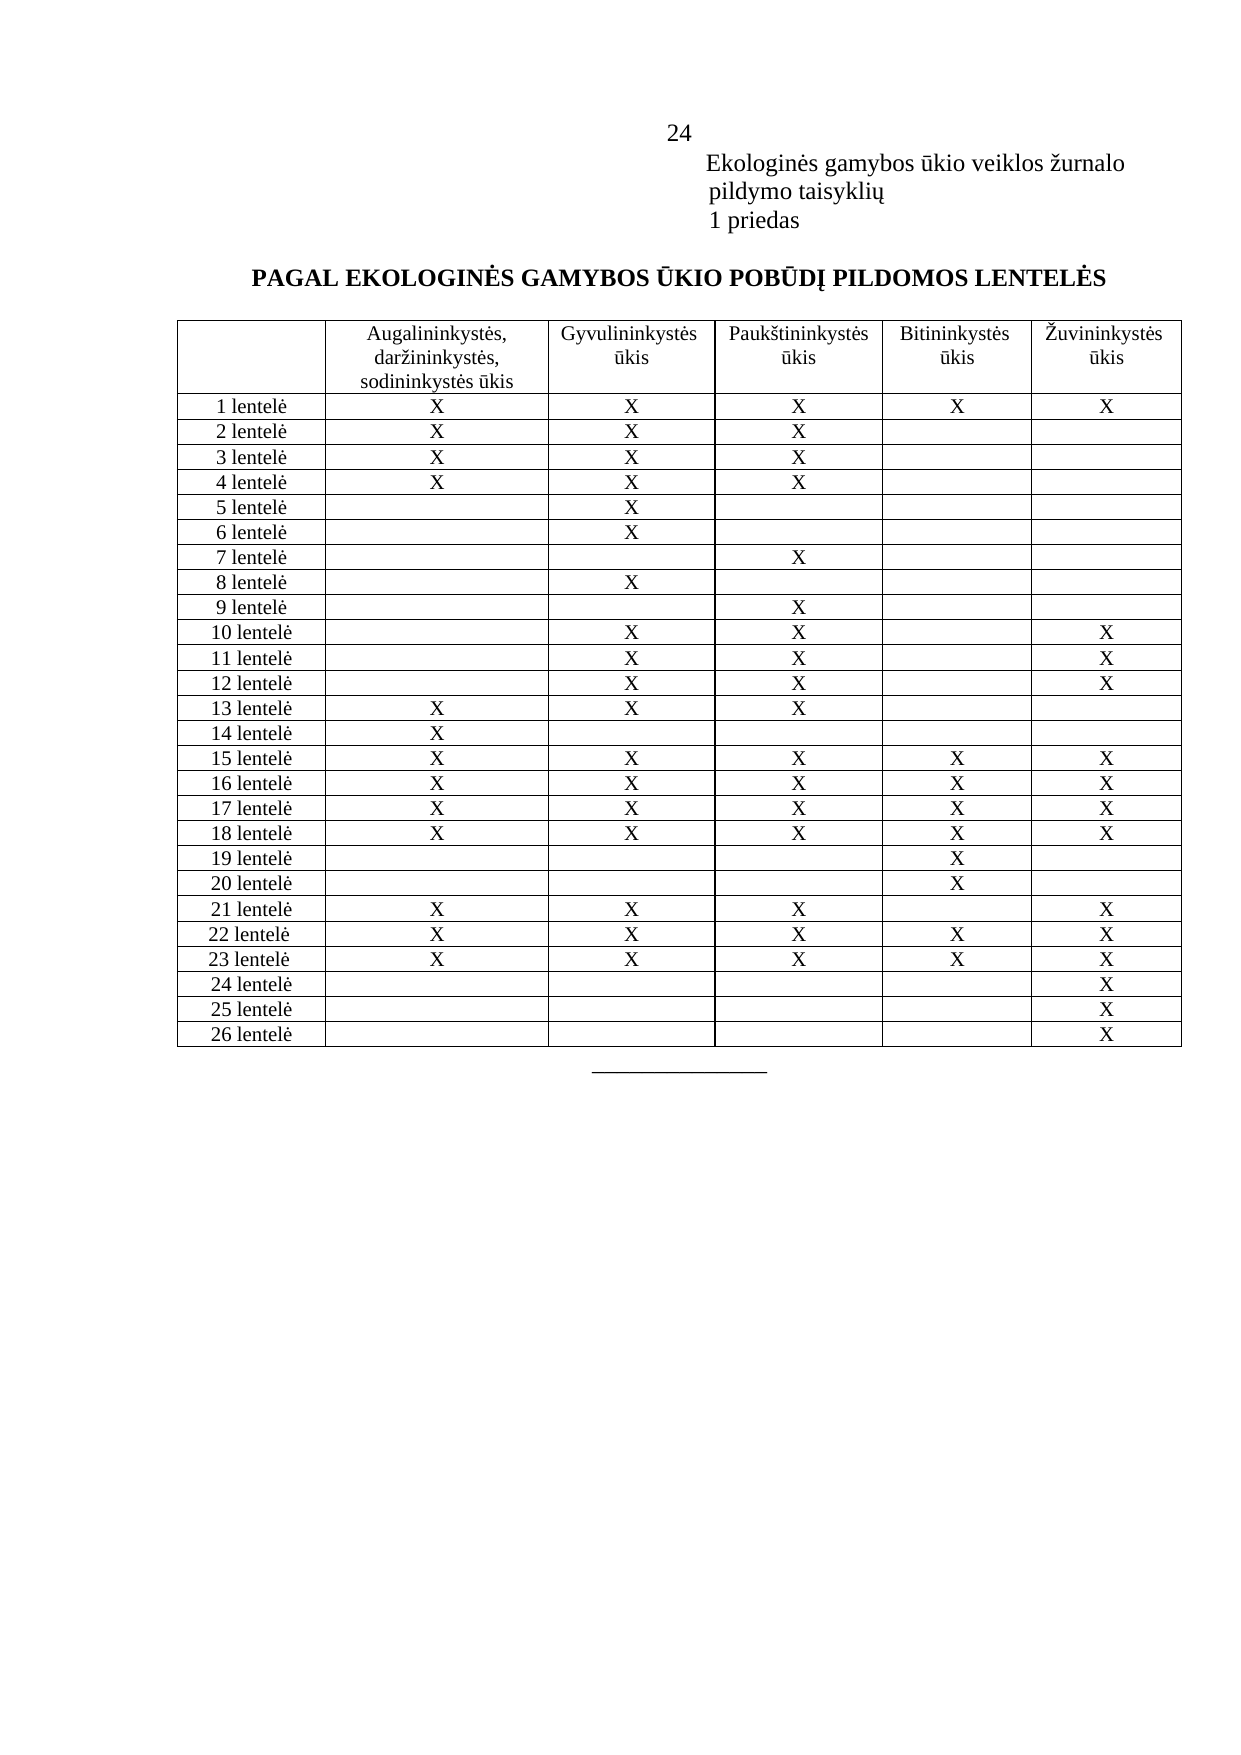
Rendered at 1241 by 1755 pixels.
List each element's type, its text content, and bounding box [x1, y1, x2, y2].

table_cell X [716, 394, 882, 418]
table_cell 25 lentelė [178, 997, 325, 1021]
table_cell 26 lentelė [178, 1022, 325, 1046]
table_cell [883, 570, 1031, 594]
table_cell 18 lentelė [178, 821, 325, 845]
table_cell 12 lentelė [178, 671, 325, 694]
table_cell [716, 721, 882, 745]
table_cell X [549, 520, 714, 544]
table_cell X [716, 922, 882, 946]
table_cell [1032, 570, 1181, 594]
table_cell [1032, 445, 1181, 469]
table_cell X [716, 896, 882, 921]
table_cell 22 lentelė [178, 922, 325, 946]
table_cell 16 lentelė [178, 771, 325, 795]
table_cell X [716, 746, 882, 770]
table_cell X [549, 671, 714, 694]
table_cell [883, 1022, 1031, 1046]
table_cell X [326, 746, 548, 770]
table_cell 3 lentelė [178, 445, 325, 469]
table_cell [1032, 846, 1181, 870]
table_cell [1032, 595, 1181, 619]
table_cell X [326, 696, 548, 720]
table_header Gyvulininkystės ūkis [549, 321, 714, 393]
table_cell 9 lentelė [178, 595, 325, 619]
table_cell 7 lentelė [178, 545, 325, 569]
table_cell X [716, 796, 882, 820]
table_cell X [1032, 771, 1181, 795]
table_cell [326, 1022, 548, 1046]
table_cell X [549, 394, 714, 418]
table_cell [326, 570, 548, 594]
table_cell X [716, 470, 882, 494]
table_cell X [716, 545, 882, 569]
table_cell X [549, 420, 714, 443]
table_cell [1032, 520, 1181, 544]
table_cell X [549, 570, 714, 594]
table_cell 2 lentelė [178, 420, 325, 443]
table_cell 17 lentelė [178, 796, 325, 820]
table_cell [549, 846, 714, 870]
table_cell [883, 645, 1031, 669]
table_cell [549, 972, 714, 996]
table_cell 23 lentelė [178, 947, 325, 971]
table_cell X [549, 746, 714, 770]
table_cell 1 lentelė [178, 394, 325, 418]
table_cell X [716, 595, 882, 619]
table_header Žuvininkystės ūkis [1032, 321, 1181, 393]
table_cell [883, 520, 1031, 544]
table_cell X [716, 445, 882, 469]
table_cell [716, 495, 882, 519]
table_cell [326, 972, 548, 996]
table_cell X [549, 495, 714, 519]
table_cell X [1032, 997, 1181, 1021]
table_cell X [716, 771, 882, 795]
table_cell X [549, 645, 714, 669]
table_cell [716, 846, 882, 870]
table_cell X [883, 846, 1031, 870]
table_cell [1032, 545, 1181, 569]
table_cell [716, 1022, 882, 1046]
table_cell [716, 871, 882, 895]
table_cell [549, 997, 714, 1021]
table_cell X [1032, 746, 1181, 770]
table_cell X [326, 445, 548, 469]
table_cell X [1032, 922, 1181, 946]
table_header [178, 321, 325, 393]
table_cell X [549, 922, 714, 946]
table_cell X [716, 645, 882, 669]
text PAGAL EKOLOGINĖS GAMYBOS ŪKIO POBŪDĮ PILDOMOS LENTELĖS [177, 263, 1181, 291]
table_cell [326, 871, 548, 895]
table_cell [883, 495, 1031, 519]
table_cell 6 lentelė [178, 520, 325, 544]
table_cell [1032, 696, 1181, 720]
table_cell X [326, 394, 548, 418]
table_cell [883, 997, 1031, 1021]
table_cell X [1032, 796, 1181, 820]
table_cell [716, 997, 882, 1021]
table_cell X [716, 947, 882, 971]
table_cell [883, 420, 1031, 443]
table_cell 20 lentelė [178, 871, 325, 895]
table_cell [883, 595, 1031, 619]
table_cell X [716, 671, 882, 694]
text ______________ [177, 1047, 1181, 1076]
table_cell [883, 696, 1031, 720]
table_cell X [716, 821, 882, 845]
table_cell [1032, 470, 1181, 494]
table_cell 15 lentelė [178, 746, 325, 770]
table_cell [883, 671, 1031, 694]
table_cell X [549, 896, 714, 921]
table_cell X [326, 470, 548, 494]
table_cell [549, 1022, 714, 1046]
table_cell X [1032, 947, 1181, 971]
table_cell [1032, 871, 1181, 895]
table_cell X [716, 696, 882, 720]
table_cell [549, 545, 714, 569]
table_cell X [1032, 620, 1181, 644]
table_cell 19 lentelė [178, 846, 325, 870]
table_cell [716, 570, 882, 594]
table_cell 10 lentelė [178, 620, 325, 644]
table_cell X [326, 796, 548, 820]
table_cell X [883, 796, 1031, 820]
table_cell X [549, 796, 714, 820]
table_cell [883, 470, 1031, 494]
table_cell [883, 545, 1031, 569]
table_cell X [883, 771, 1031, 795]
table_cell [326, 997, 548, 1021]
table_cell [883, 721, 1031, 745]
table_cell [549, 595, 714, 619]
table_header Bitininkystės ūkis [883, 321, 1031, 393]
table_cell 21 lentelė [178, 896, 325, 921]
table_cell X [883, 922, 1031, 946]
table_cell X [1032, 972, 1181, 996]
table_cell X [883, 746, 1031, 770]
table_cell X [326, 420, 548, 443]
table_cell X [1032, 671, 1181, 694]
table_cell X [883, 871, 1031, 895]
table_cell X [326, 922, 548, 946]
table_cell X [549, 445, 714, 469]
table_cell 4 lentelė [178, 470, 325, 494]
table_cell X [716, 420, 882, 443]
table_cell [326, 595, 548, 619]
table_header Augalininkystės, daržininkystės, sodininkystės ūkis [326, 321, 548, 393]
table_cell [326, 671, 548, 694]
table_cell 5 lentelė [178, 495, 325, 519]
text 1 priedas [177, 205, 1181, 234]
text Ekologinės gamybos ūkio veiklos žurnalo pildymo taisyklių [706, 148, 1181, 205]
table_cell X [326, 721, 548, 745]
table_cell [326, 545, 548, 569]
table_cell [883, 896, 1031, 921]
table_cell X [883, 821, 1031, 845]
table_cell X [1032, 896, 1181, 921]
table_cell X [326, 947, 548, 971]
table_cell X [1032, 821, 1181, 845]
table_header Paukštininkystės ūkis [716, 321, 882, 393]
table_cell [549, 721, 714, 745]
table_cell [326, 495, 548, 519]
table_cell [1032, 721, 1181, 745]
table_cell 13 lentelė [178, 696, 325, 720]
table_cell X [549, 771, 714, 795]
table_cell X [549, 696, 714, 720]
table_cell 14 lentelė [178, 721, 325, 745]
table_cell X [326, 821, 548, 845]
table_cell [883, 445, 1031, 469]
table_cell 11 lentelė [178, 645, 325, 669]
table_cell [883, 972, 1031, 996]
table_cell 24 lentelė [178, 972, 325, 996]
table_cell [549, 871, 714, 895]
table_cell X [549, 620, 714, 644]
table_cell [326, 846, 548, 870]
table_cell X [549, 470, 714, 494]
table_cell X [1032, 645, 1181, 669]
table_cell [716, 972, 882, 996]
table_cell [326, 620, 548, 644]
table_cell [326, 520, 548, 544]
table_cell X [716, 620, 882, 644]
table_cell X [1032, 1022, 1181, 1046]
table_cell X [326, 771, 548, 795]
table_cell 8 lentelė [178, 570, 325, 594]
table_cell [1032, 420, 1181, 443]
table_cell [883, 620, 1031, 644]
table_cell [716, 520, 882, 544]
table_cell X [1032, 394, 1181, 418]
table_cell X [326, 896, 548, 921]
table_cell [1032, 495, 1181, 519]
table_cell X [549, 947, 714, 971]
table_cell X [883, 947, 1031, 971]
table_cell X [883, 394, 1031, 418]
table_cell X [549, 821, 714, 845]
table_cell [326, 645, 548, 669]
